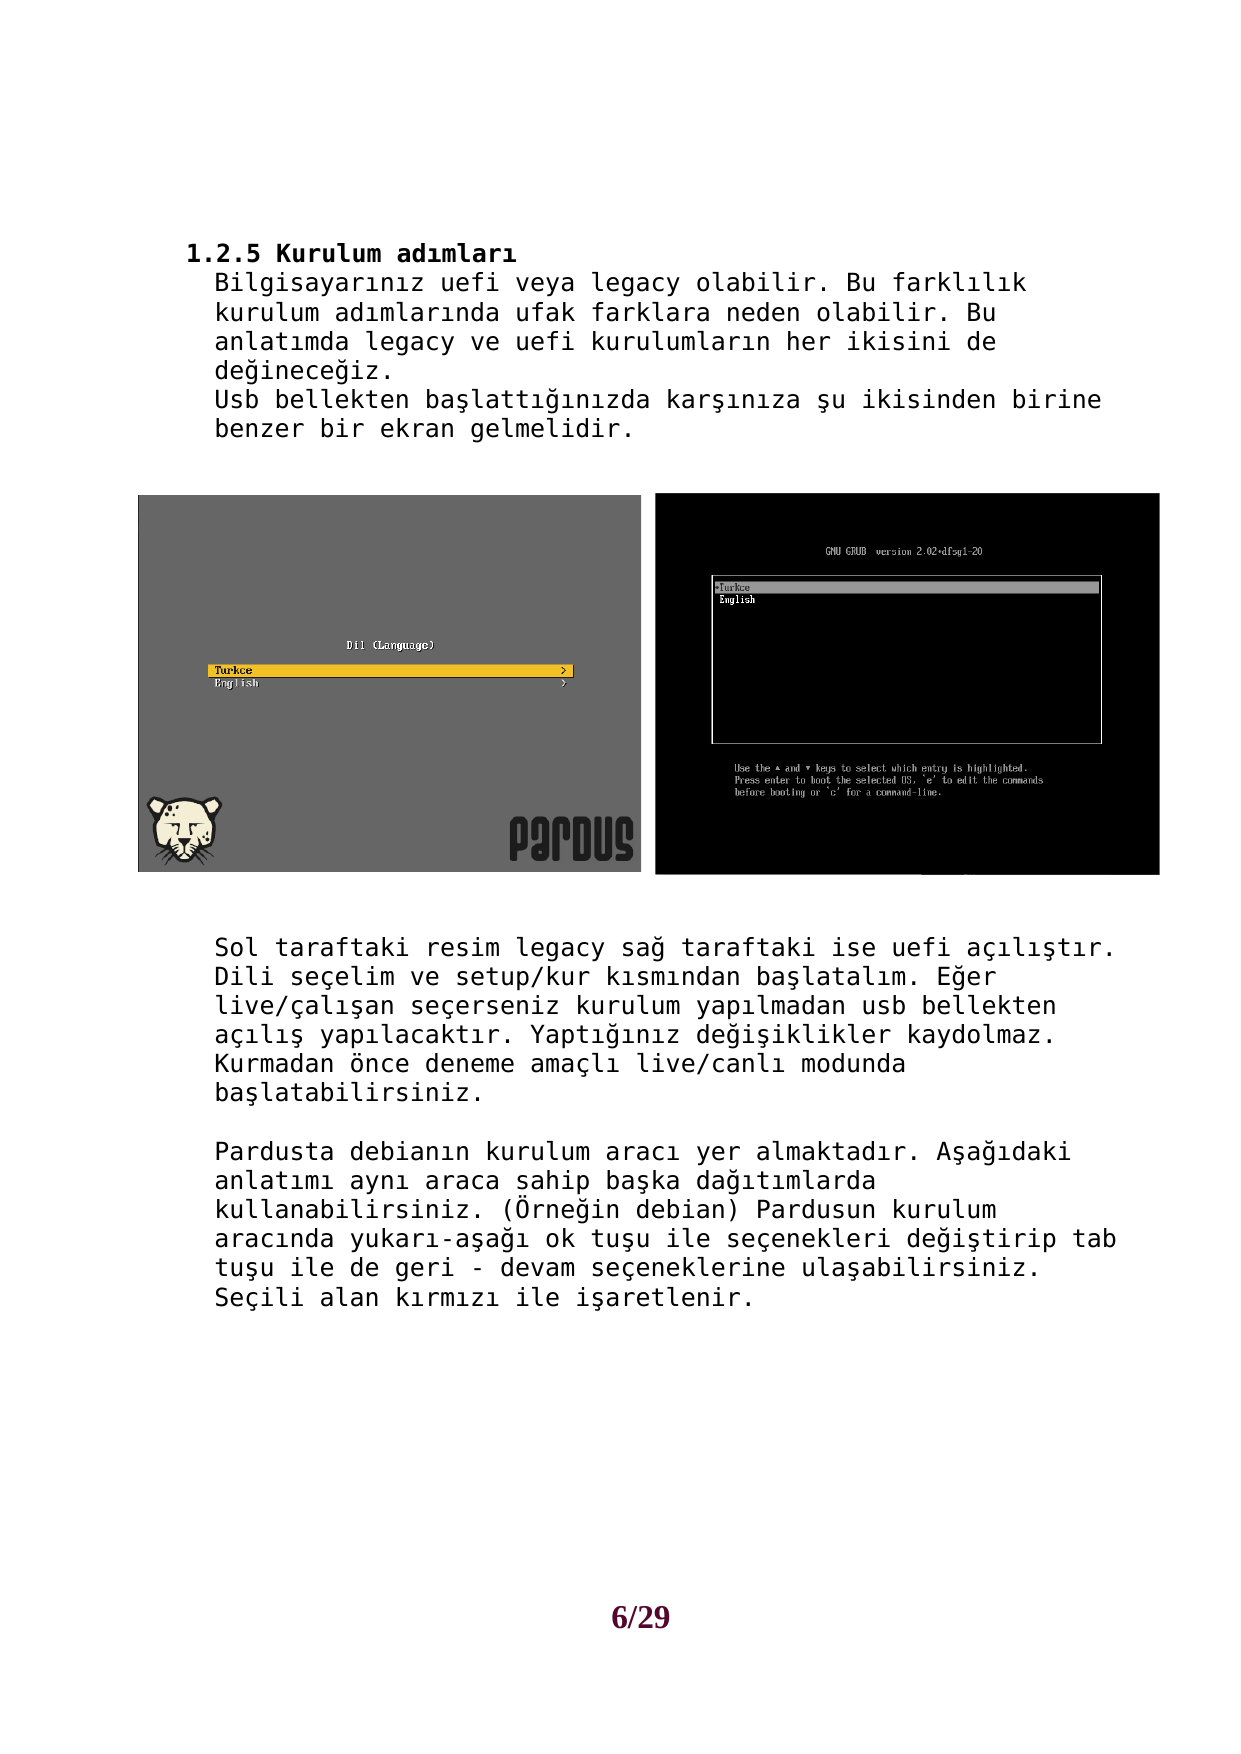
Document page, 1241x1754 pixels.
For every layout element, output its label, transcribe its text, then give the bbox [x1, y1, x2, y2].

text 1.2.5 Kurulum adımları [186, 239, 1123, 269]
text Bilgisayarınız uefi veya legacy olabilir. Bu farklılık kurulum adımlarında ufak farklara neden olabilir. Bu anlatımda legacy ve uefi kurulumların her ikisini de değineceğiz. [214, 269, 1123, 385]
picture [138, 495, 642, 872]
text Pardusta debianın kurulum aracı yer almaktadır. Aşağıdaki anlatımı aynı araca sahip başka dağıtımlarda kullanabilirsiniz. (Örneğin debian) Pardusun kurulum aracında yukarı-aşağı ok tuşu ile seçenekleri değiştirip tab tuşu ile de geri - devam seçeneklerine ulaşabilirsiniz. Seçili alan kırmızı ile işaretlenir. [214, 1137, 1123, 1312]
picture [655, 493, 1160, 875]
text Usb bellekten başlattığınızda karşınıza şu ikisinden birine benzer bir ekran gelmelidir. [214, 385, 1123, 444]
text Sol taraftaki resim legacy sağ taraftaki ise uefi açılıştır. Dili seçelim ve setup/kur kısmından başlatalım. Eğer live/çalışan seçerseniz kurulum yapılmadan usb bellekten açılış yapılacaktır. Yaptığınız değişiklikler kaydolmaz. Kurmadan önce deneme amaçlı live/canlı modunda başlatabilirsiniz. [214, 933, 1123, 1108]
